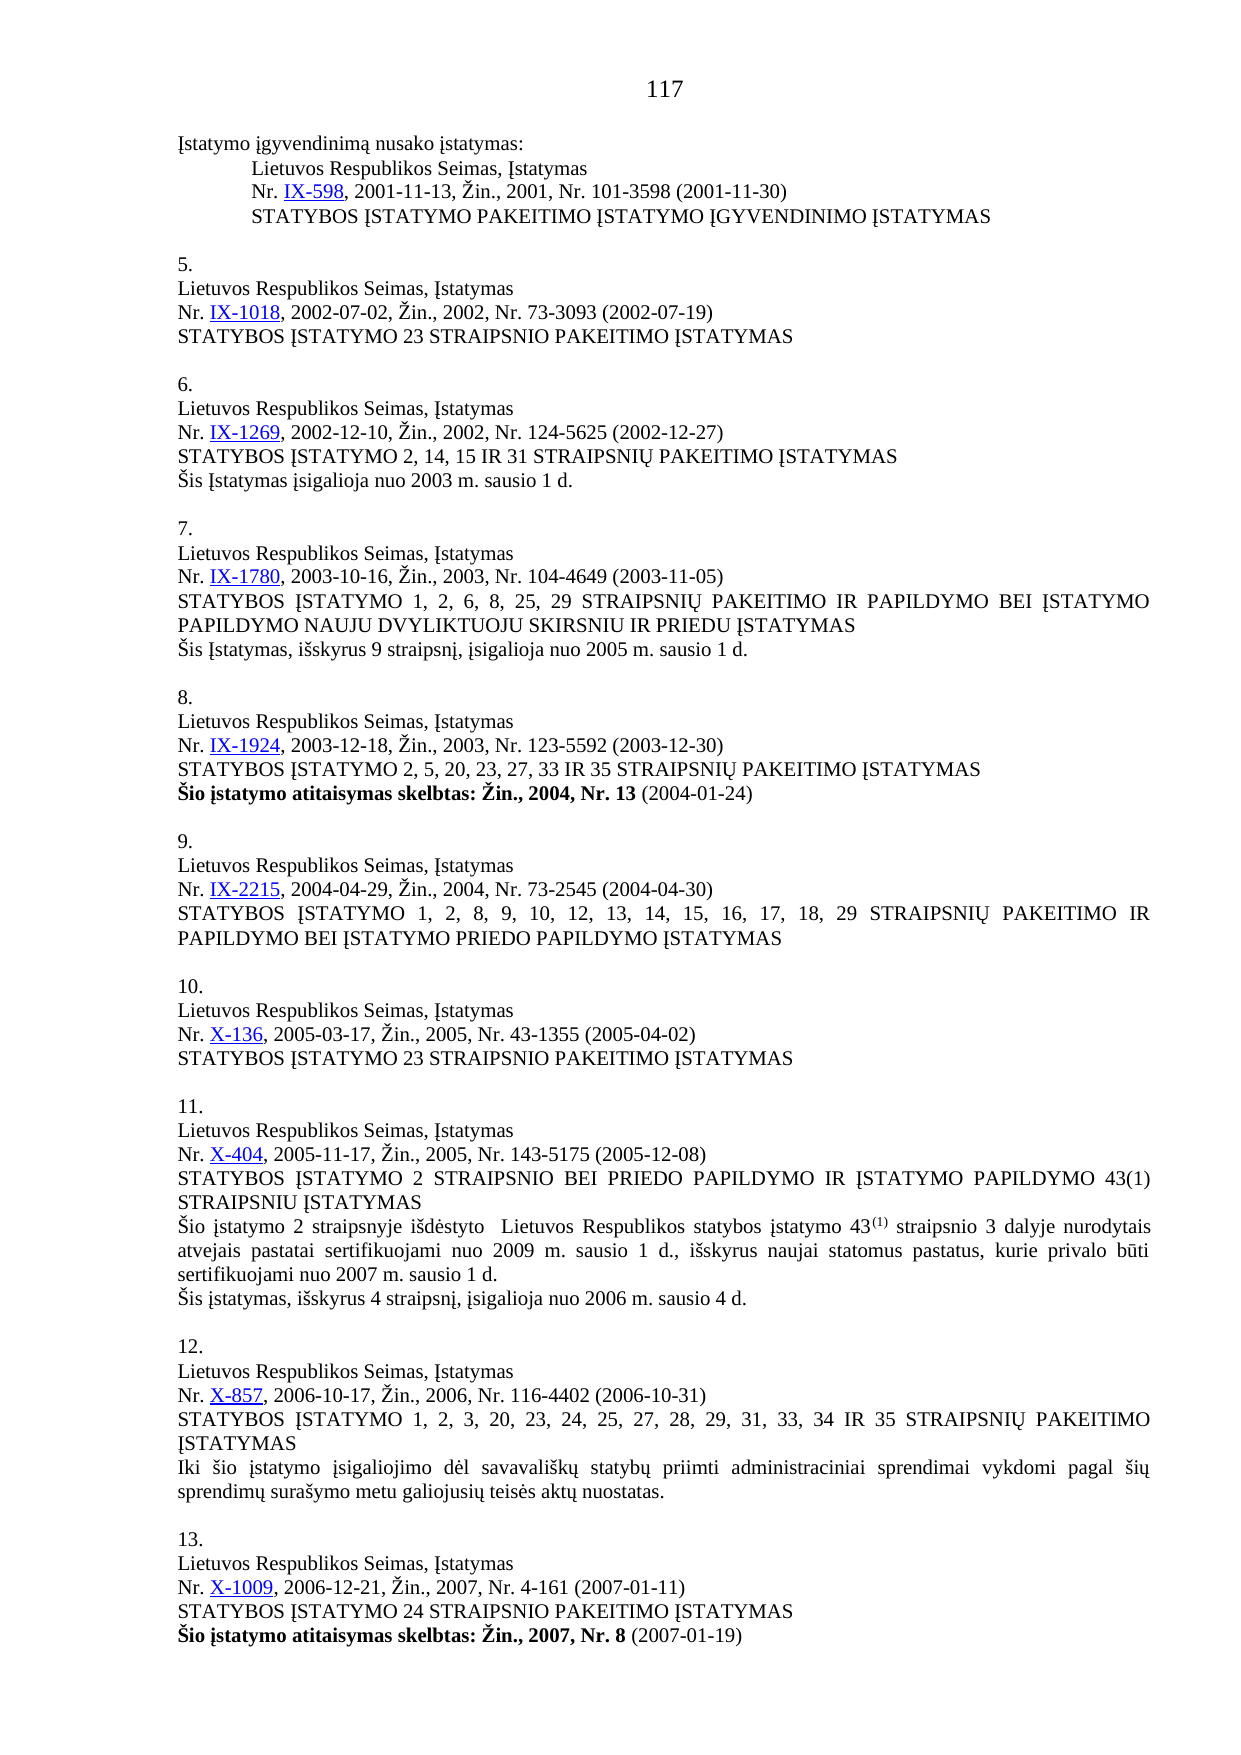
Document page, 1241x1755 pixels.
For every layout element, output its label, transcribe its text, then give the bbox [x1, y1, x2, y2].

text 7. [177, 516, 1152, 540]
text Lietuvos Respublikos Seimas, Įstatymas [177, 1358, 1152, 1383]
text Lietuvos Respublikos Seimas, Įstatymas [177, 1551, 1152, 1575]
text Nr. IX-1924, 2003-12-18, Žin., 2003, Nr. 123-5592 (2003-12-30) [177, 733, 1152, 757]
text Šis įstatymas, išskyrus 4 straipsnį, įsigalioja nuo 2006 m. sausio 4 d. [177, 1286, 1152, 1310]
text Lietuvos Respublikos Seimas, Įstatymas [177, 540, 1152, 564]
text STATYBOS ĮSTATYMO PAKEITIMO ĮSTATYMO ĮGYVENDINIMO ĮSTATYMAS [177, 203, 1152, 228]
text Lietuvos Respublikos Seimas, Įstatymas [177, 276, 1152, 300]
text STATYBOS ĮSTATYMO 1, 2, 3, 20, 23, 24, 25, 27, 28, 29, 31, 33, 34 IR 35 STRAIPSNIŲ PAKEITIMO ĮSTATYMAS [177, 1407, 1152, 1455]
text Nr. IX-1780, 2003-10-16, Žin., 2003, Nr. 104-4649 (2003-11-05) [177, 564, 1152, 588]
text Šio įstatymo atitaisymas skelbtas: Žin., 2004, Nr. 13 (2004-01-24) [177, 781, 1152, 805]
text STATYBOS ĮSTATYMO 1, 2, 6, 8, 25, 29 STRAIPSNIŲ PAKEITIMO IR PAPILDYMO BEI ĮSTATYMO PAPILDYMO NAUJU DVYLIKTUOJU SKIRSNIU IR PRIEDU ĮSTATYMAS [177, 588, 1152, 637]
text Nr. X-136, 2005-03-17, Žin., 2005, Nr. 43-1355 (2005-04-02) [177, 1022, 1152, 1046]
text Šio įstatymo atitaisymas skelbtas: Žin., 2007, Nr. 8 (2007-01-19) [177, 1623, 1152, 1647]
text STATYBOS ĮSTATYMO 23 STRAIPSNIO PAKEITIMO ĮSTATYMAS [177, 1046, 1152, 1070]
text Lietuvos Respublikos Seimas, Įstatymas [177, 998, 1152, 1022]
text Lietuvos Respublikos Seimas, Įstatymas [177, 155, 1152, 179]
text 12. [177, 1334, 1152, 1358]
text Nr. X-1009, 2006-12-21, Žin., 2007, Nr. 4-161 (2007-01-11) [177, 1575, 1152, 1599]
text Įstatymo įgyvendinimą nusako įstatymas: [177, 131, 1152, 155]
text Lietuvos Respublikos Seimas, Įstatymas [177, 853, 1152, 877]
text STATYBOS ĮSTATYMO 24 STRAIPSNIO PAKEITIMO ĮSTATYMAS [177, 1599, 1152, 1623]
text 11. [177, 1094, 1152, 1118]
text 9. [177, 829, 1152, 853]
text STATYBOS ĮSTATYMO 23 STRAIPSNIO PAKEITIMO ĮSTATYMAS [177, 324, 1152, 348]
text 10. [177, 973, 1152, 998]
text Lietuvos Respublikos Seimas, Įstatymas [177, 709, 1152, 733]
text STATYBOS ĮSTATYMO 2, 14, 15 IR 31 STRAIPSNIŲ PAKEITIMO ĮSTATYMAS [177, 444, 1152, 468]
text 8. [177, 685, 1152, 709]
text Nr. IX-598, 2001-11-13, Žin., 2001, Nr. 101-3598 (2001-11-30) [177, 179, 1152, 203]
text Nr. X-404, 2005-11-17, Žin., 2005, Nr. 143-5175 (2005-12-08) [177, 1142, 1152, 1166]
text Lietuvos Respublikos Seimas, Įstatymas [177, 396, 1152, 420]
text STATYBOS ĮSTATYMO 1, 2, 8, 9, 10, 12, 13, 14, 15, 16, 17, 18, 29 STRAIPSNIŲ PAKEITIMO IR PAPILDYMO BEI ĮSTATYMO PRIEDO PAPILDYMO ĮSTATYMAS [177, 901, 1152, 949]
text 5. [177, 252, 1152, 276]
text Iki šio įstatymo įsigaliojimo dėl savavališkų statybų priimti administraciniai sprendimai vykdomi pagal šių sprendimų surašymo metu galiojusių teisės aktų nuostatas. [177, 1455, 1152, 1503]
text Šio įstatymo 2 straipsnyje išdėstyto Lietuvos Respublikos statybos įstatymo 43(1) straipsnio 3 dalyje nurodytais atvejais pastatai sertifikuojami nuo 2009 m. sausio 1 d., išskyrus naujai statomus pastatus, kurie privalo būti sertifikuojami nuo 2007 m. sausio 1 d. [177, 1214, 1152, 1286]
text Nr. IX-1269, 2002-12-10, Žin., 2002, Nr. 124-5625 (2002-12-27) [177, 420, 1152, 444]
text 6. [177, 372, 1152, 396]
text Šis Įstatymas, išskyrus 9 straipsnį, įsigalioja nuo 2005 m. sausio 1 d. [177, 637, 1152, 661]
text Šis Įstatymas įsigalioja nuo 2003 m. sausio 1 d. [177, 468, 1152, 492]
text Nr. IX-2215, 2004-04-29, Žin., 2004, Nr. 73-2545 (2004-04-30) [177, 877, 1152, 901]
text Nr. IX-1018, 2002-07-02, Žin., 2002, Nr. 73-3093 (2002-07-19) [177, 300, 1152, 324]
text Nr. X-857, 2006-10-17, Žin., 2006, Nr. 116-4402 (2006-10-31) [177, 1383, 1152, 1407]
text STATYBOS ĮSTATYMO 2, 5, 20, 23, 27, 33 IR 35 STRAIPSNIŲ PAKEITIMO ĮSTATYMAS [177, 757, 1152, 781]
text 13. [177, 1527, 1152, 1551]
text Lietuvos Respublikos Seimas, Įstatymas [177, 1118, 1152, 1142]
text STATYBOS ĮSTATYMO 2 STRAIPSNIO BEI PRIEDO PAPILDYMO IR ĮSTATYMO PAPILDYMO 43(1) STRAIPSNIU ĮSTATYMAS [177, 1166, 1152, 1214]
